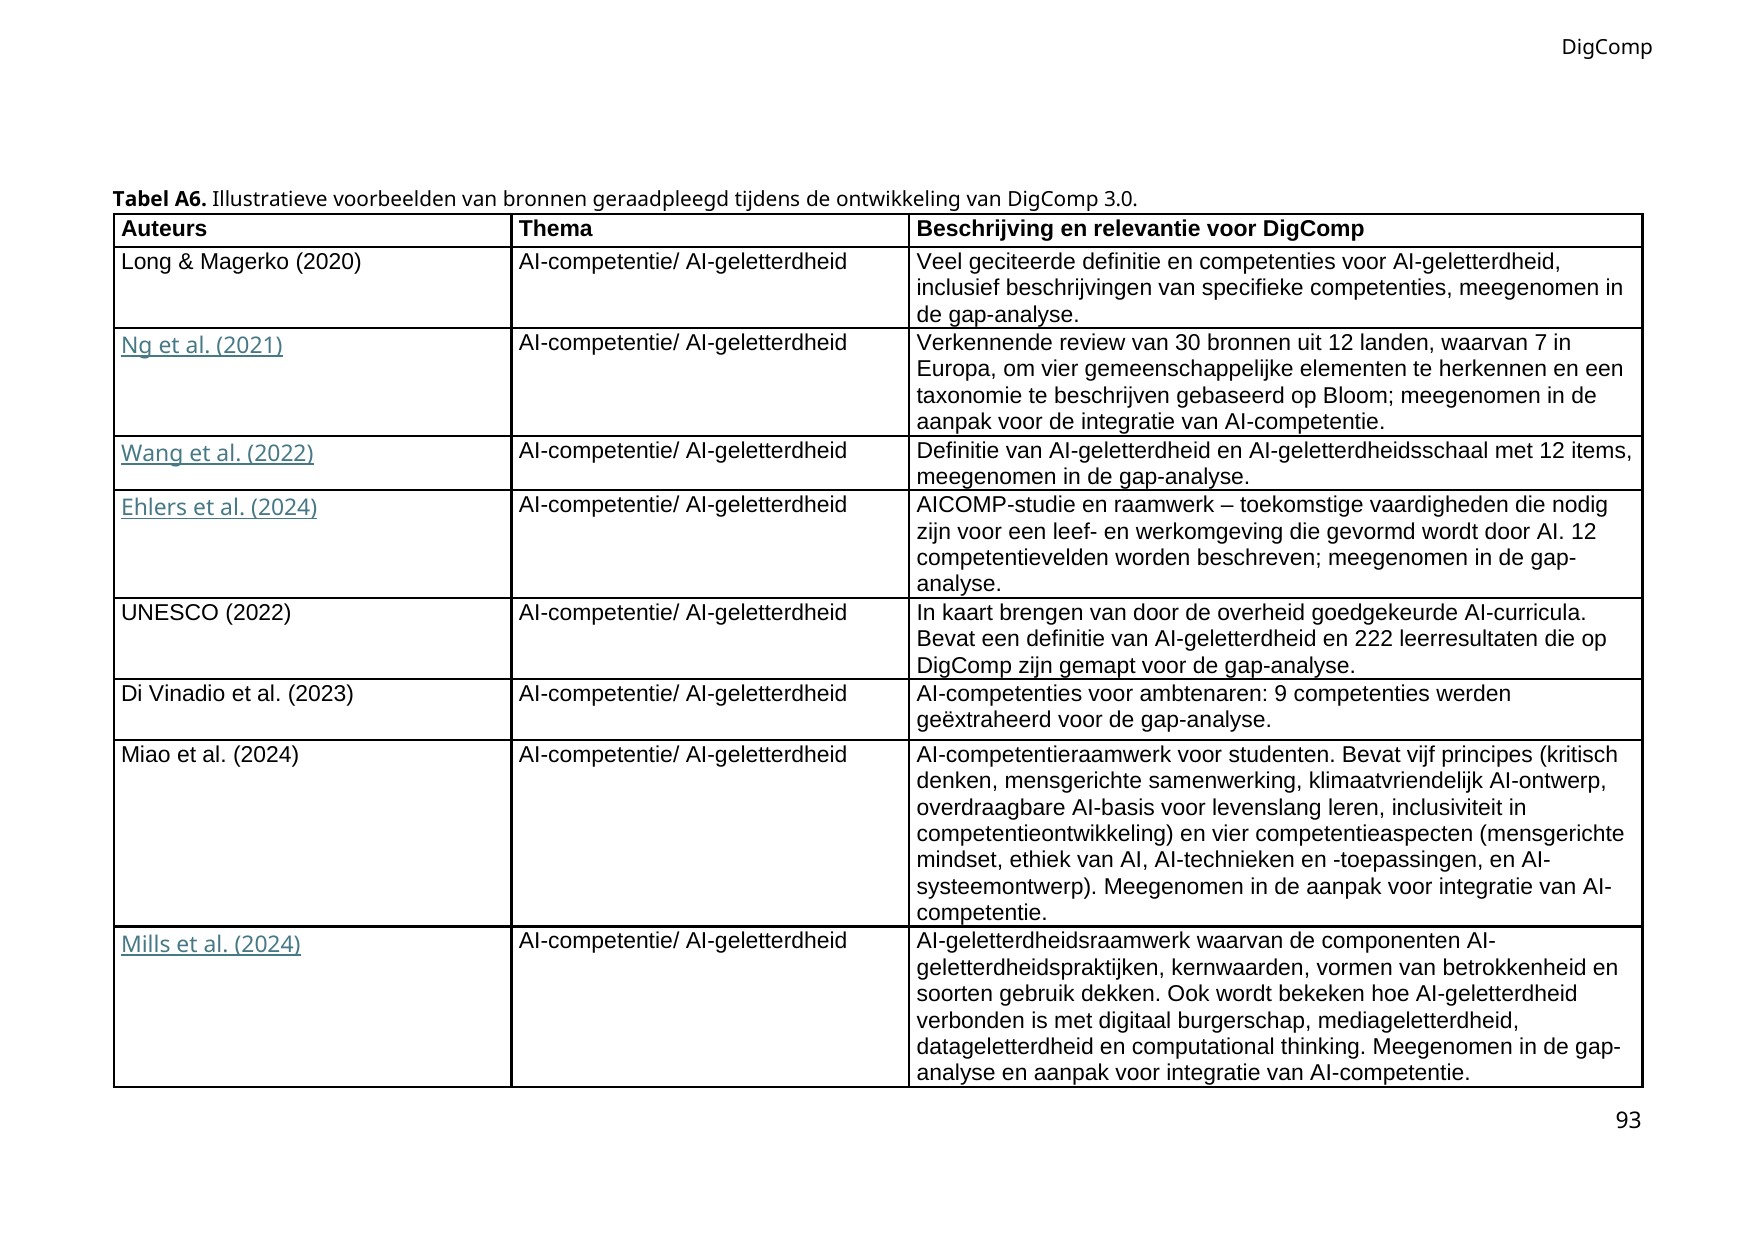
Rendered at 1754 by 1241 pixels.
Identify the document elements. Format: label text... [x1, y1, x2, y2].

table_cell AI-competentie/ AI-geletterdheid [513, 248, 908, 327]
table_cell AI-competentie/ AI-geletterdheid [513, 741, 908, 925]
table_cell AI-competentie/ AI-geletterdheid [513, 680, 908, 739]
text Tabel A6. Illustratieve voorbeelden van bronnen geraadpleegd tijdens de ontwikkeling van DigComp 3.0. [112, 184, 1641, 213]
table_cell AICOMP-studie en raamwerk – toekomstige vaardigheden die nodig zijn voor een leef- en werkomgeving die gevormd wordt door AI. 12 competentievelden worden beschreven; meegenomen in de gap-analyse. [910, 491, 1641, 597]
table_cell AI-competentieraamwerk voor studenten. Bevat vijf principes (kritisch denken, mensgerichte samenwerking, klimaatvriendelijk AI-ontwerp, overdraagbare AI-basis voor levenslang leren, inclusiviteit in competentieontwikkeling) en vier competentieaspecten (mensgerichte mindset, ethiek van AI, AI-technieken en -toepassingen, en AI-systeemontwerp). Meegenomen in de aanpak voor integratie van AI-competentie. [910, 741, 1641, 925]
table_cell AI-competentie/ AI-geletterdheid [513, 491, 908, 597]
table_cell AI-competentie/ AI-geletterdheid [513, 599, 908, 678]
table_header Auteurs [115, 215, 510, 246]
table_cell Di Vinadio et al. (2023) [115, 680, 510, 739]
table_cell UNESCO (2022) [115, 599, 510, 678]
table_cell Wang et al. (2022) [115, 437, 510, 489]
table_cell AI-competentie/ AI-geletterdheid [513, 437, 908, 489]
table_cell Mills et al. (2024) [115, 928, 510, 1086]
table_cell AI-geletterdheidsraamwerk waarvan de componenten AI-geletterdheidspraktijken, kernwaarden, vormen van betrokkenheid en soorten gebruik dekken. Ook wordt bekeken hoe AI-geletterdheid verbonden is met digitaal burgerschap, mediageletterdheid, datageletterdheid en computational thinking. Meegenomen in de gap-analyse en aanpak voor integratie van AI-competentie. [910, 928, 1641, 1086]
table_cell Long & Magerko (2020) [115, 248, 510, 327]
table_cell Veel geciteerde definitie en competenties voor AI-geletterdheid, inclusief beschrijvingen van specifieke competenties, meegenomen in de gap-analyse. [910, 248, 1641, 327]
table_cell Verkennende review van 30 bronnen uit 12 landen, waarvan 7 in Europa, om vier gemeenschappelijke elementen te herkennen en een taxonomie te beschrijven gebaseerd op Bloom; meegenomen in de aanpak voor de integratie van AI-competentie. [910, 329, 1641, 434]
table_cell Ehlers et al. (2024) [115, 491, 510, 597]
table_header Thema [513, 215, 908, 246]
table_cell AI-competentie/ AI-geletterdheid [513, 329, 908, 434]
table_cell Ng et al. (2021) [115, 329, 510, 434]
table_header Beschrijving en relevantie voor DigComp [910, 215, 1641, 246]
table_cell Definitie van AI-geletterdheid en AI-geletterdheidsschaal met 12 items, meegenomen in de gap-analyse. [910, 437, 1641, 489]
table_cell In kaart brengen van door de overheid goedgekeurde AI-curricula. Bevat een definitie van AI-geletterdheid en 222 leerresultaten die op DigComp zijn gemapt voor de gap-analyse. [910, 599, 1641, 678]
table_cell AI-competenties voor ambtenaren: 9 competenties werden geëxtraheerd voor de gap-analyse. [910, 680, 1641, 739]
table_cell Miao et al. (2024) [115, 741, 510, 925]
table_cell AI-competentie/ AI-geletterdheid [513, 928, 908, 1086]
